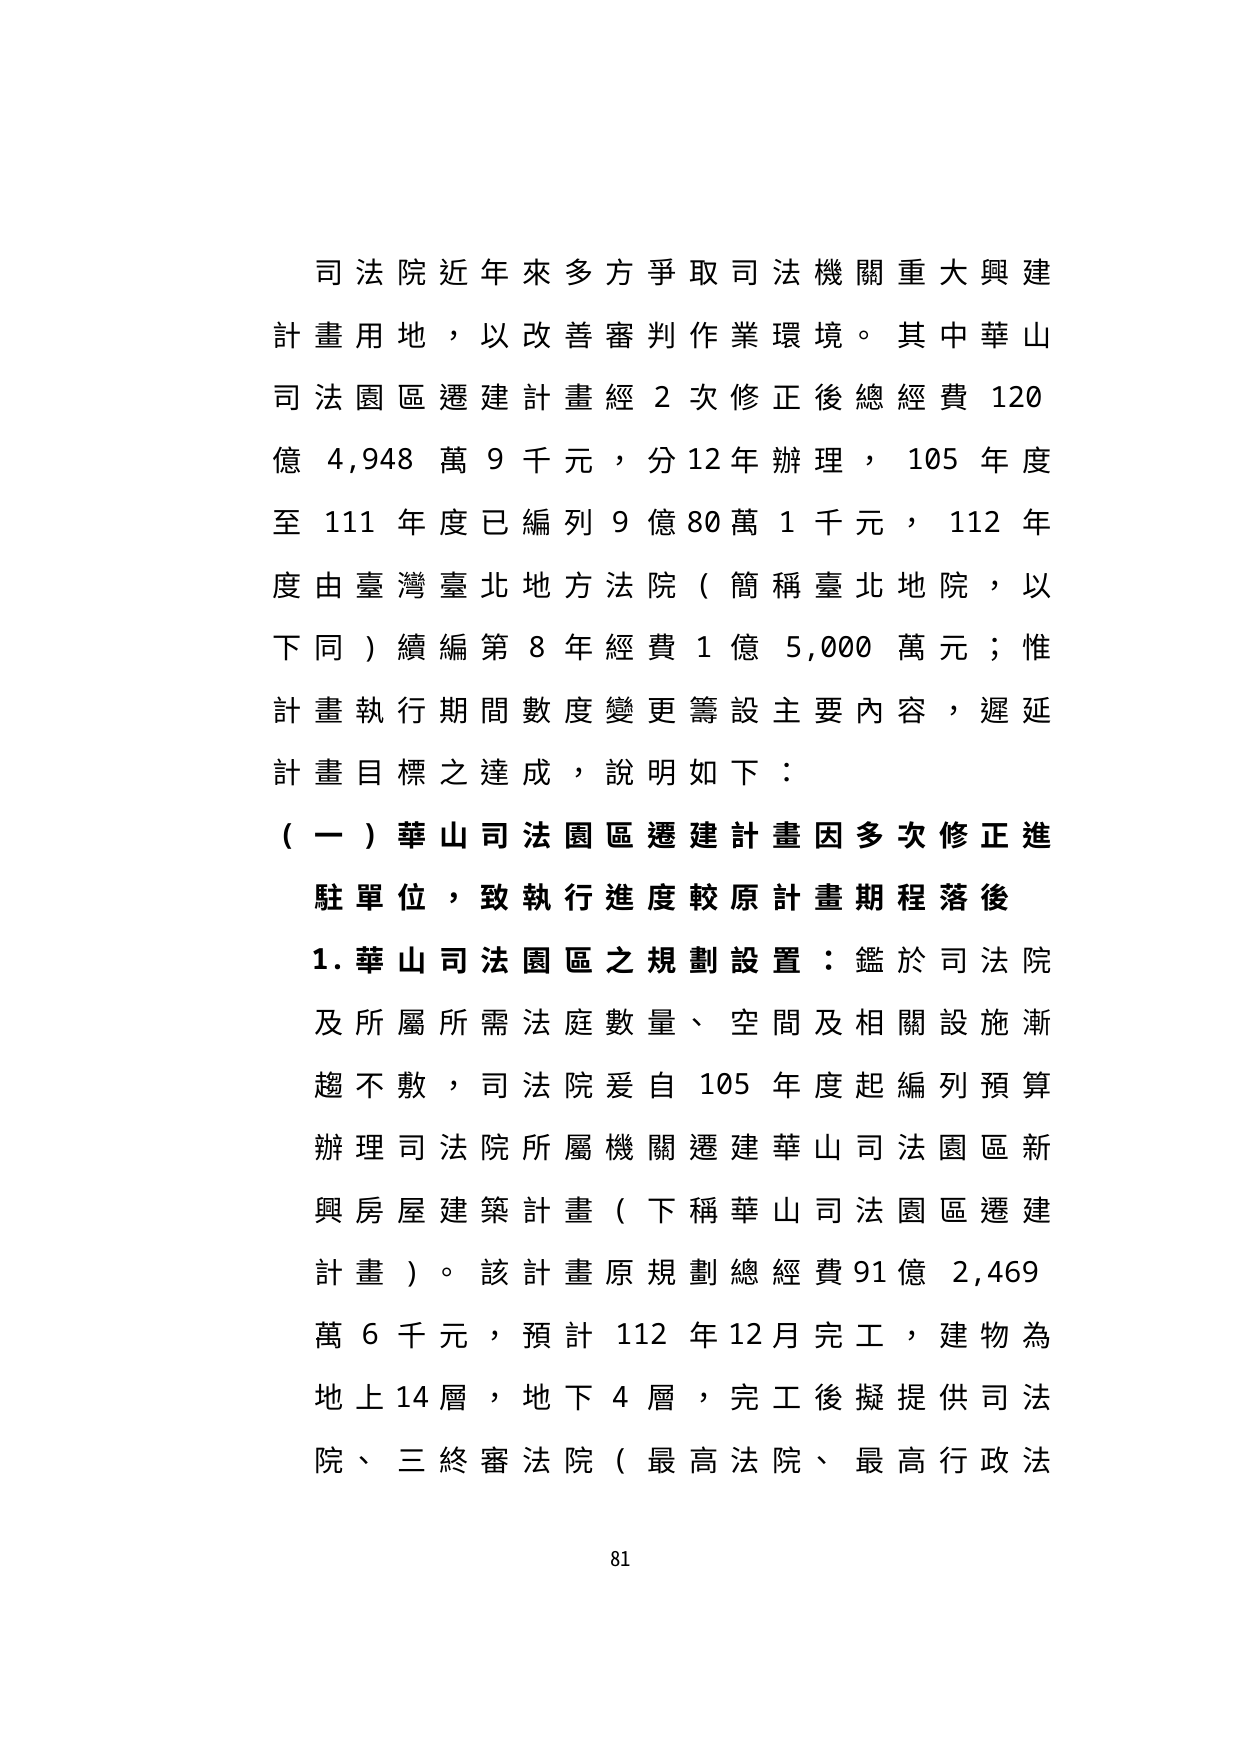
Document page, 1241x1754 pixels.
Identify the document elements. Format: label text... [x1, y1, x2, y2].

text 司法院近年來多方爭取司法機關重大興建計畫用地，以改善審判作業環境。其中華山司法園區遷建計畫經2次修正後總經費120億4,948萬9千元，分12年辦理，105年度至111年度已編列9億80萬1千元，112年度由臺灣臺北地方法院(簡稱臺北地院，以下同)續編第8年經費1億5,000萬元；惟計畫執行期間數度變更籌設主要內容，遲延計畫目標之達成，說明如下： [242, 229, 1058, 792]
text 1.華山司法園區之規劃設置：鑑於司法院及所屬所需法庭數量、空間及相關設施漸趨不敷，司法院爰自105年度起編列預算辦理司法院所屬機關遷建華山司法園區新興房屋建築計畫(下稱華山司法園區遷建計畫)。該計畫原規劃總經費91億2,469萬6千元，預計112年12月完工，建物為地上14層，地下4層，完工後擬提供司法院、三終審法院(最高法院、最高行政法 [271, 917, 1058, 1479]
text (一)華山司法園區遷建計畫因多次修正進駐單位，致執行進度較原計畫期程落後 [242, 792, 1058, 917]
